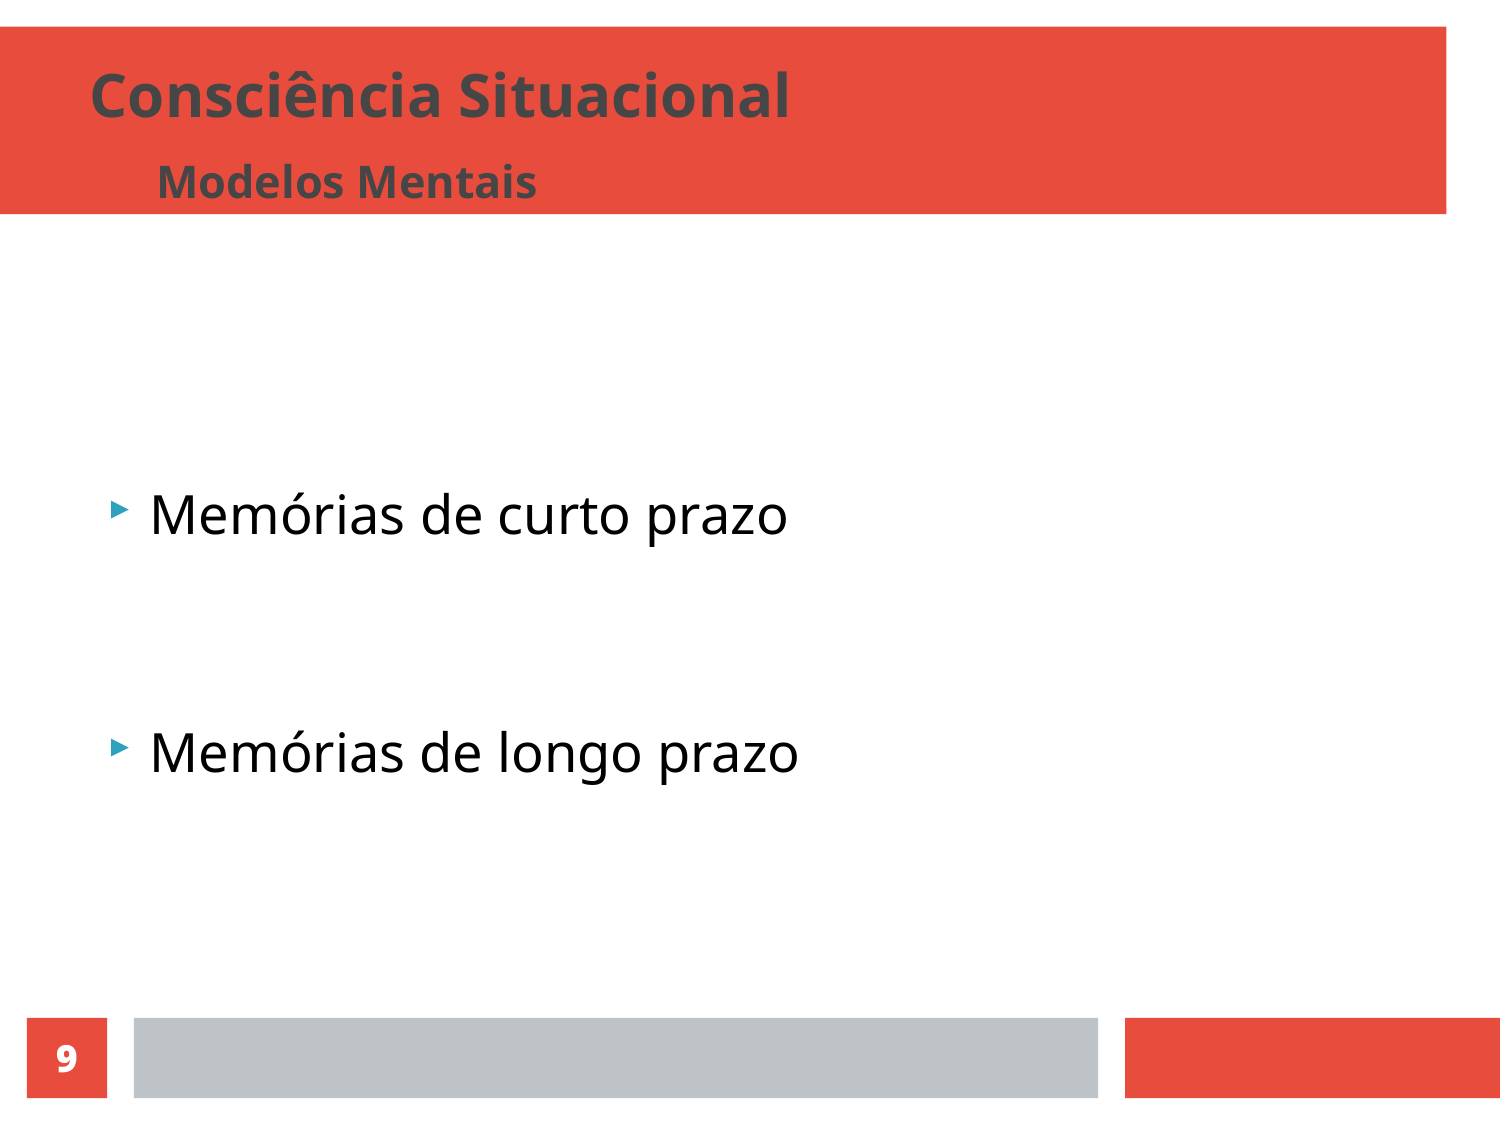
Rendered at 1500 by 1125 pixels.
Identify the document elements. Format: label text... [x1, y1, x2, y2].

list Memórias de curto prazo Memórias de longo prazo [75, 243, 1425, 986]
title Consciência Situacional Modelos Mentais [75, 45, 1425, 225]
